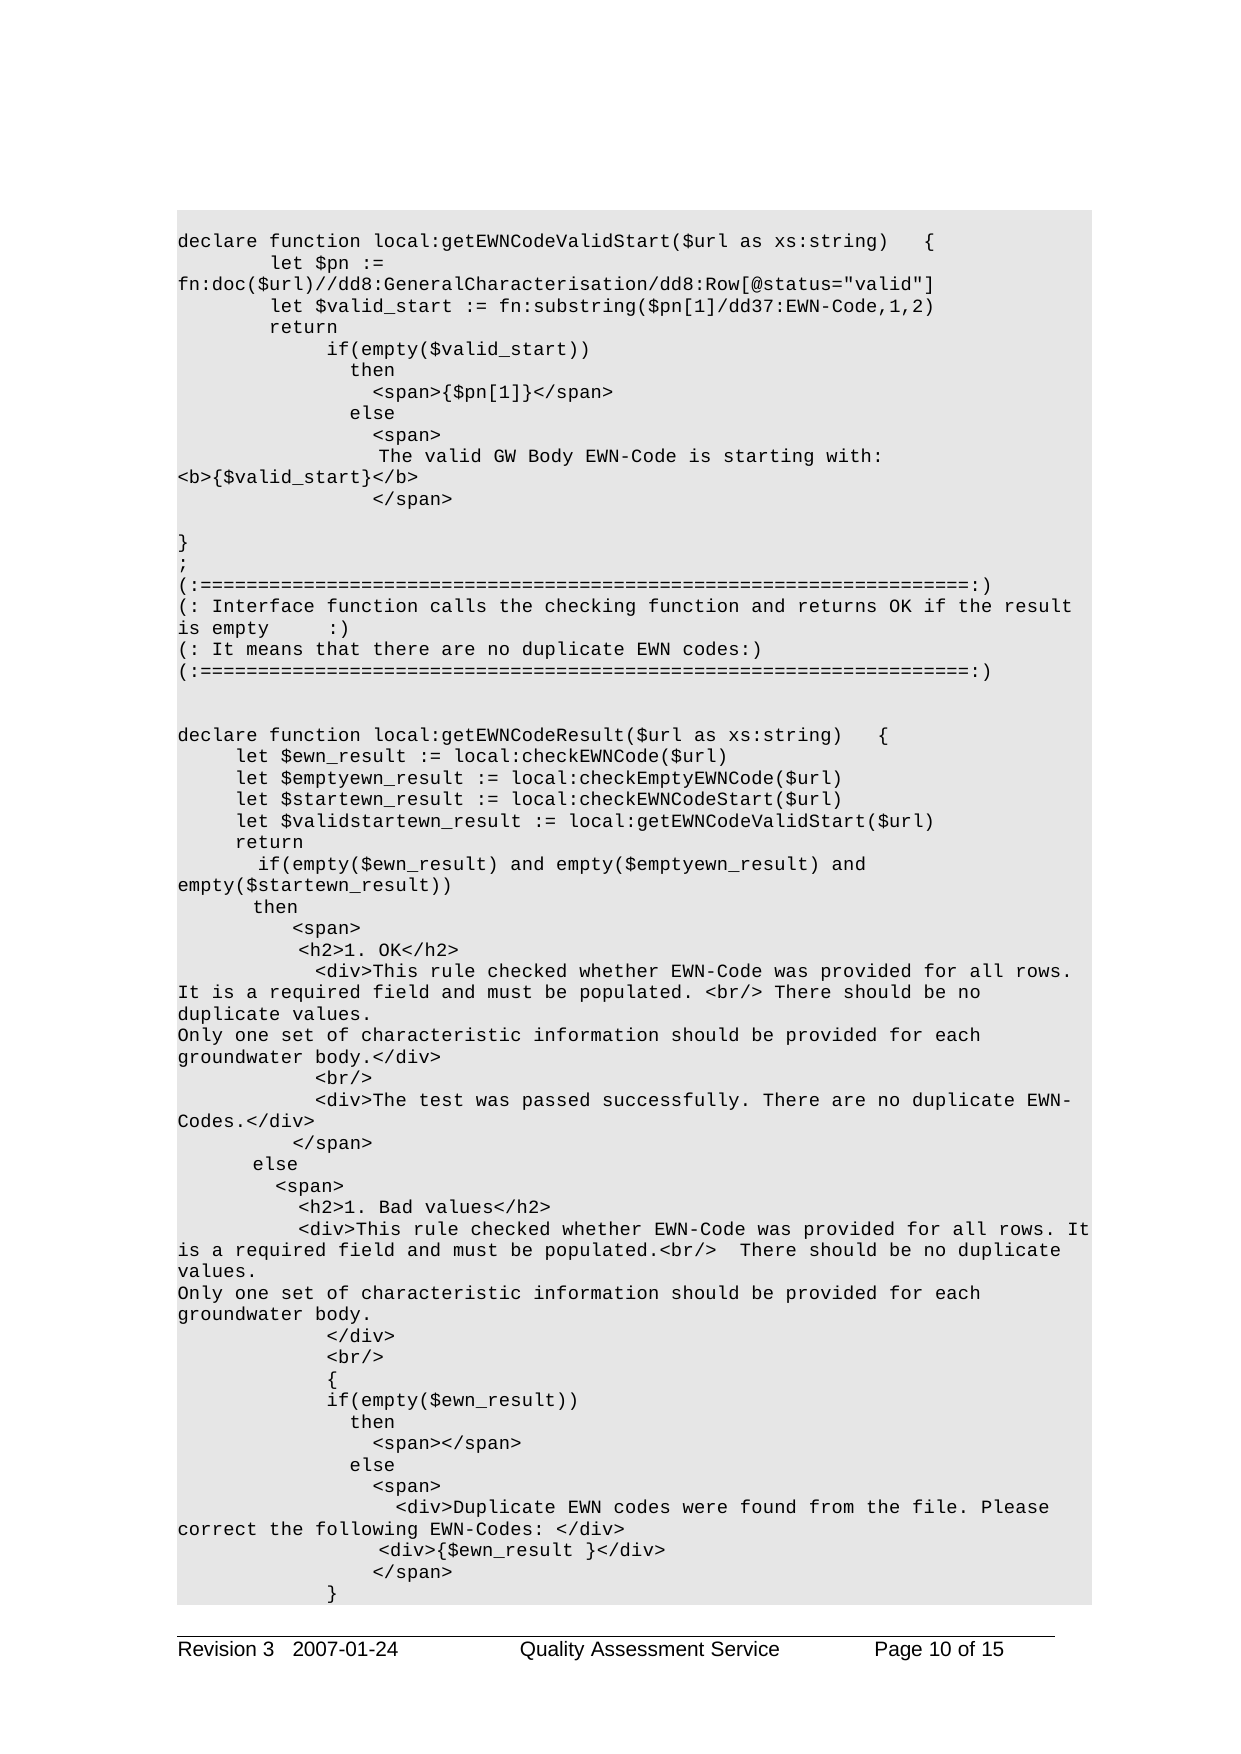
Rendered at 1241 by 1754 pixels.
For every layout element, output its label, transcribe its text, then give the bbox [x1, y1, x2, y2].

list <div>{$ewn_result }</div> [177, 1541, 1092, 1562]
list { [177, 1369, 1092, 1391]
list (: Interface function calls the checking function and returns OK if the result is empty :) [177, 597, 1092, 639]
list <div>This rule checked whether EWN-Code was provided for all rows. It is a required field and must be populated.<br/> There should be no duplicate values. [177, 1219, 1092, 1283]
list </span> [177, 1133, 1092, 1154]
list <div>This rule checked whether EWN-Code was provided for all rows. It is a required field and must be populated. <br/> There should be no duplicate values. [177, 961, 1092, 1026]
list <div>Duplicate EWN codes were found from the file. Please correct the following EWN-Codes: </div> [177, 1498, 1092, 1541]
list let $ewn_result := local:checkEWNCode($url) [177, 747, 1092, 768]
list then [177, 1412, 1092, 1433]
list else [177, 1154, 1092, 1176]
list return [177, 833, 1092, 854]
list else [177, 1455, 1092, 1476]
list if(empty($valid_start)) [177, 339, 1092, 361]
list if(empty($ewn_result)) [177, 1391, 1092, 1412]
list let $validstartewn_result := local:getEWNCodeValidStart($url) [177, 811, 1092, 833]
list then [177, 897, 1092, 918]
list <span></span> [177, 1433, 1092, 1455]
list <br/> [177, 1348, 1092, 1369]
list <div>The test was passed successfully. There are no duplicate EWN-Codes.</div> [177, 1090, 1092, 1133]
list let $pn := fn:doc($url)//dd8:GeneralCharacterisation/dd8:Row[@status="valid"] [177, 253, 1092, 296]
list return [177, 318, 1092, 339]
list </span> [177, 489, 1092, 511]
list let $valid_start := fn:substring($pn[1]/dd37:EWN-Code,1,2) [177, 296, 1092, 318]
list <span>{$pn[1]}</span> [177, 382, 1092, 403]
list let $emptyewn_result := local:checkEmptyEWNCode($url) [177, 768, 1092, 790]
list ; [177, 554, 1092, 575]
list if(empty($ewn_result) and empty($emptyewn_result) and empty($startewn_result)) [177, 854, 1092, 897]
list declare function local:getEWNCodeResult($url as xs:string) { [177, 725, 1092, 747]
list </div> [177, 1326, 1092, 1348]
list <h2>1. Bad values</h2> [177, 1197, 1092, 1219]
list <span> [177, 425, 1092, 446]
list </span> [177, 1562, 1092, 1584]
list Only one set of characteristic information should be provided for each groundwater body. [177, 1283, 1092, 1326]
list } [177, 1584, 1092, 1605]
list let $startewn_result := local:checkEWNCodeStart($url) [177, 790, 1092, 811]
list then [177, 361, 1092, 382]
list Only one set of characteristic information should be provided for each groundwater body.</div> [177, 1026, 1092, 1069]
list (:===================================================================:) [177, 575, 1092, 597]
list (: It means that there are no duplicate EWN codes:)(:===================================================================:) [177, 639, 1092, 682]
list else [177, 403, 1092, 425]
list <span> [177, 918, 1092, 940]
list declare function local:getEWNCodeValidStart($url as xs:string) { [177, 232, 1092, 253]
list The valid GW Body EWN-Code is starting with: <b>{$valid_start}</b> [177, 446, 1092, 489]
list <br/> [177, 1069, 1092, 1090]
list } [177, 532, 1092, 554]
list <h2>1. OK</h2> [177, 940, 1092, 961]
list <span> [177, 1176, 1092, 1197]
list <span> [177, 1476, 1092, 1498]
